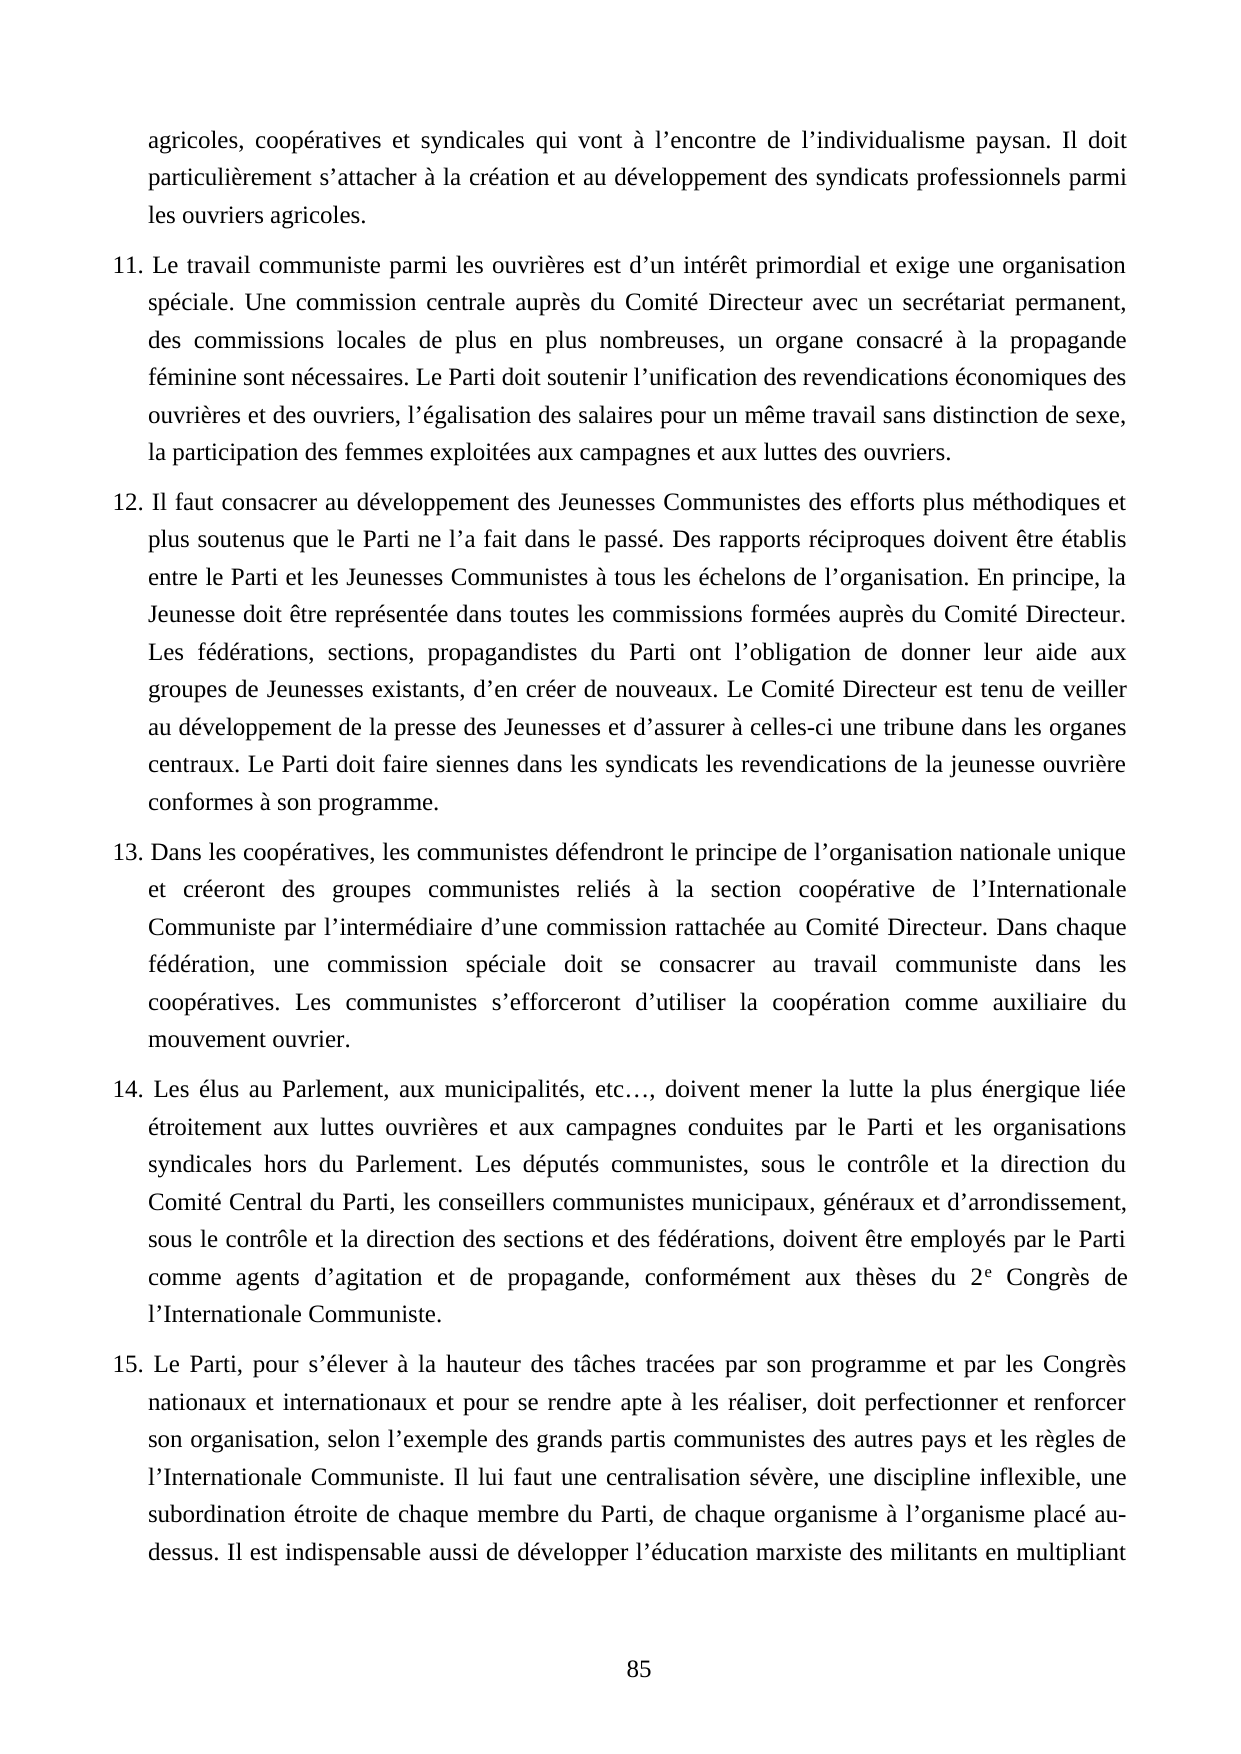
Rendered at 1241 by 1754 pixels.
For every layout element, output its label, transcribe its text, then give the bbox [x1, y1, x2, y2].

text 13. Dans les coopératives, les communistes défendront le principe de l’organisation nationale unique et créeront des groupes communistes reliés à la section coopérative de l’Internationale Communiste par l’intermédiaire d’une commission rattachée au Comité Directeur. Dans chaque fédération, une commission spéciale doit se consacrer au travail communiste dans les coopératives. Les communistes s’efforceront d’utiliser la coopération comme auxiliaire du mouvement ouvrier. [112, 830, 1128, 1055]
text 11. Le travail communiste parmi les ouvrières est d’un intérêt primordial et exige une organisation spéciale. Une commission centrale auprès du Comité Directeur avec un secrétariat permanent, des commissions locales de plus en plus nombreuses, un organe consacré à la propagande féminine sont nécessaires. Le Parti doit soutenir l’unification des revendications économiques des ouvrières et des ouvriers, l’égalisation des salaires pour un même travail sans distinction de sexe, la participation des femmes exploitées aux campagnes et aux luttes des ouvriers. [112, 243, 1128, 468]
text 14. Les élus au Parlement, aux municipalités, etc…, doivent mener la lutte la plus énergique liée étroitement aux luttes ouvrières et aux campagnes conduites par le Parti et les organisations syndicales hors du Parlement. Les députés communistes, sous le contrôle et la direction du Comité Central du Parti, les conseillers communistes municipaux, généraux et d’arrondissement, sous le contrôle et la direction des sections et des fédérations, doivent être employés par le Parti comme agents d’agitation et de propagande, conformément aux thèses du 2e Congrès de l’Internationale Communiste. [112, 1068, 1128, 1330]
text agricoles, coopératives et syndicales qui vont à l’encontre de l’individualisme paysan. Il doit particulièrement s’attacher à la création et au développement des syndicats professionnels parmi les ouvriers agricoles. [112, 118, 1128, 231]
text 12. Il faut consacrer au développement des Jeunesses Communistes des efforts plus méthodiques et plus soutenus que le Parti ne l’a fait dans le passé. Des rapports réciproques doivent être établis entre le Parti et les Jeunesses Communistes à tous les échelons de l’organisation. En principe, la Jeunesse doit être représentée dans toutes les commissions formées auprès du Comité Directeur. Les fédérations, sections, propagandistes du Parti ont l’obligation de donner leur aide aux groupes de Jeunesses existants, d’en créer de nouveaux. Le Comité Directeur est tenu de veiller au développement de la presse des Jeunesses et d’assurer à celles-ci une tribune dans les organes centraux. Le Parti doit faire siennes dans les syndicats les revendications de la jeunesse ouvrière conformes à son programme. [112, 480, 1128, 818]
text 15. Le Parti, pour s’élever à la hauteur des tâches tracées par son programme et par les Congrès nationaux et internationaux et pour se rendre apte à les réaliser, doit perfectionner et renforcer son organisation, selon l’exemple des grands partis communistes des autres pays et les règles de l’Internationale Communiste. Il lui faut une centralisation sévère, une discipline inflexible, une subordination étroite de chaque membre du Parti, de chaque organisme à l’organisme placé au-dessus. Il est indispensable aussi de développer l’éducation marxiste des militants en multipliant [112, 1343, 1128, 1568]
